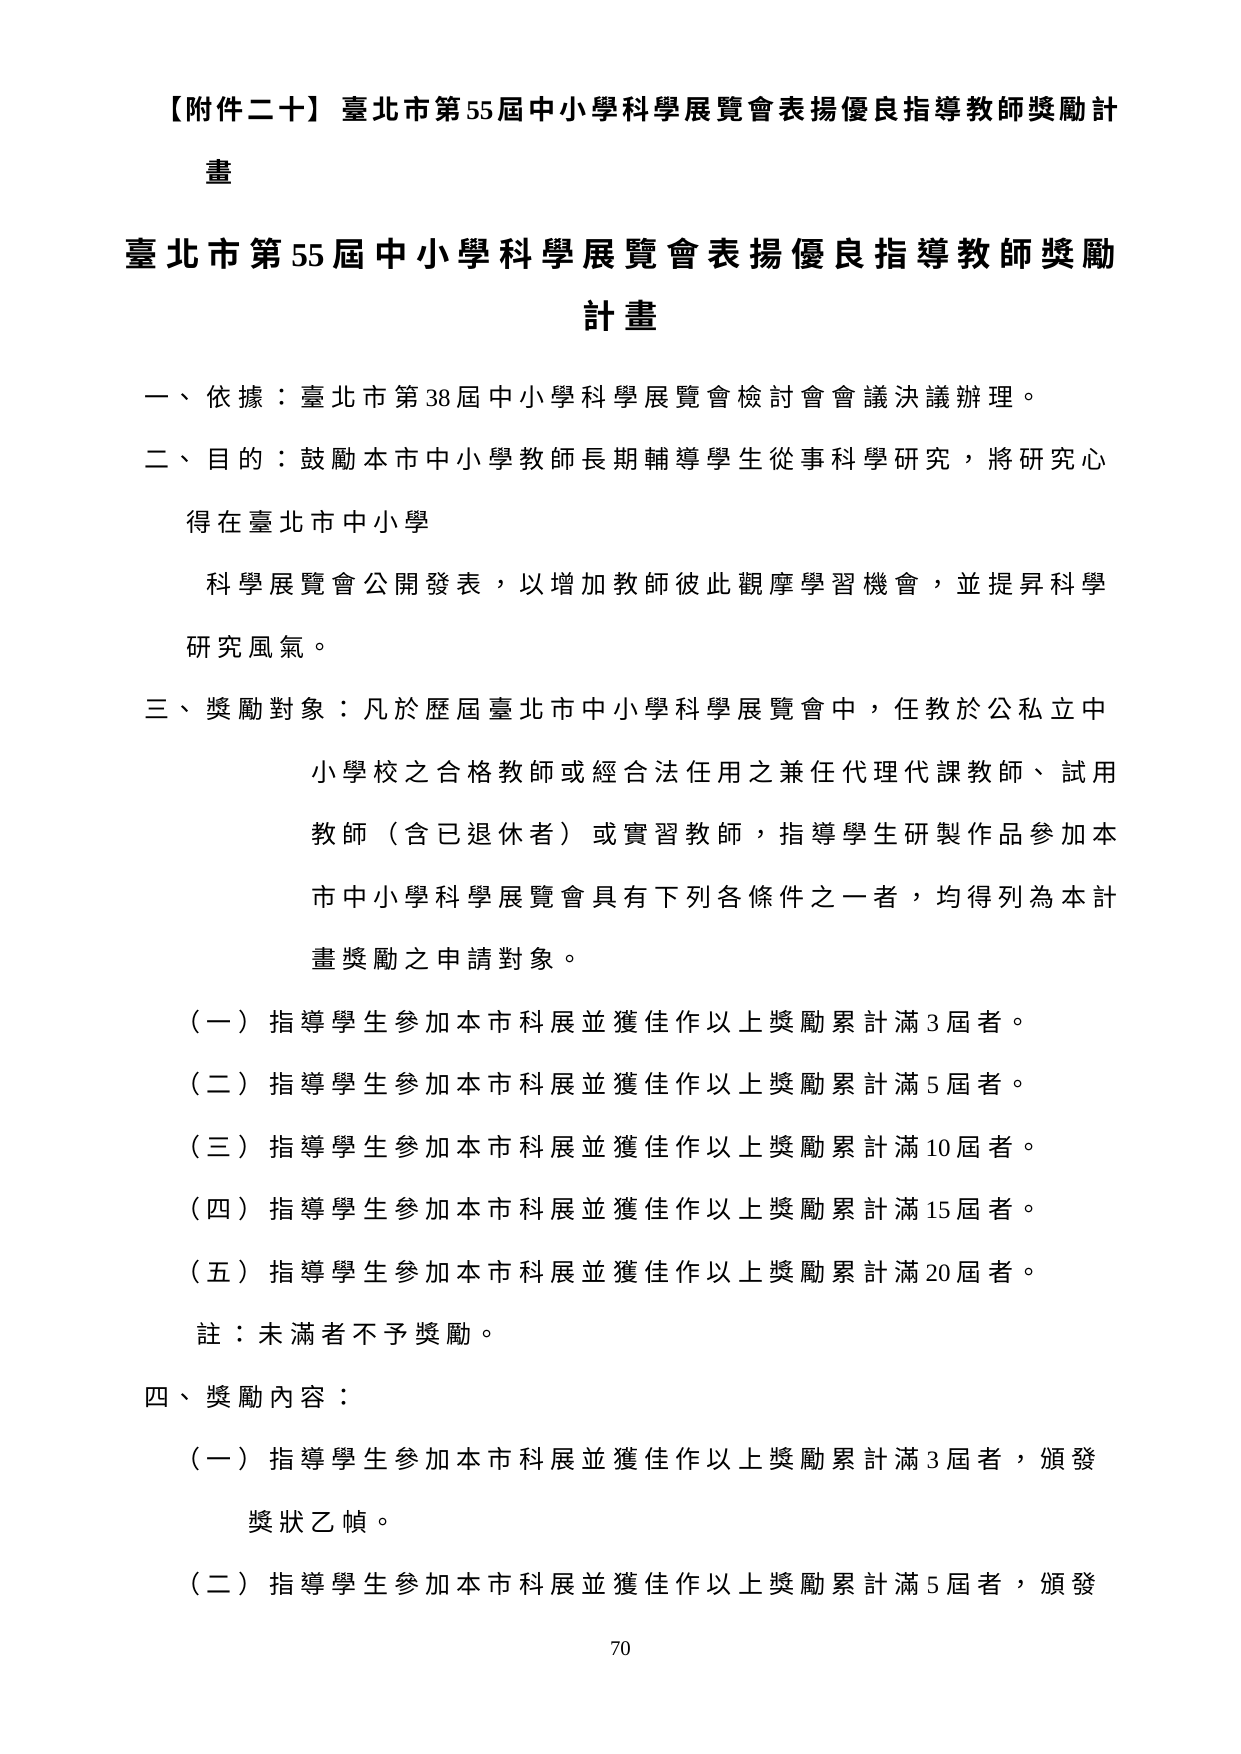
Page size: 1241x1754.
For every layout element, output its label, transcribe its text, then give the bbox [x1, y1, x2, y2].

text 二、目的：鼓勵本市中小學教師長期輔導學生從事科學研究，將研究心得在臺北市中小學 [133, 416, 1120, 541]
text 一、依據：臺北市第38屆中小學科學展覽會檢討會會議決議辦理。 [133, 354, 1120, 416]
text 【附件二十】臺北市第55屆中小學科學展覽會表揚優良指導教師獎勵計畫 [150, 66, 1120, 191]
text 四、獎勵內容： [133, 1354, 1120, 1416]
text （二）指導學生參加本市科展並獲佳作以上獎勵累計滿5屆者。 [170, 1041, 1120, 1104]
text （一）指導學生參加本市科展並獲佳作以上獎勵累計滿3屆者。 [170, 979, 1120, 1041]
text （四）指導學生參加本市科展並獲佳作以上獎勵累計滿15屆者。 [170, 1166, 1120, 1229]
text （二）指導學生參加本市科展並獲佳作以上獎勵累計滿5屆者，頒發 [170, 1541, 1120, 1604]
text （三）指導學生參加本市科展並獲佳作以上獎勵累計滿10屆者。 [170, 1104, 1120, 1166]
text 臺北市第55屆中小學科學展覽會表揚優良指導教師獎勵計畫 [120, 210, 1120, 335]
text （五）指導學生參加本市科展並獲佳作以上獎勵累計滿20屆者。 [170, 1229, 1120, 1291]
text 科學展覽會公開發表，以增加教師彼此觀摩學習機會，並提昇科學研究風氣。 [133, 541, 1120, 666]
text 註：未滿者不予獎勵。 [161, 1291, 1108, 1354]
text 三、獎勵對象：凡於歷屆臺北市中小學科學展覽會中，任教於公私立中小學校之合格教師或經合法任用之兼任代理代課教師、試用教師（含已退休者）或實習教師，指導學生研製作品參加本市中小學科學展覽會具有下列各條件之一者，均得列為本計畫獎勵之申請對象。 [133, 666, 1120, 979]
text （一）指導學生參加本市科展並獲佳作以上獎勵累計滿3屆者，頒發獎狀乙幀。 [170, 1416, 1120, 1541]
